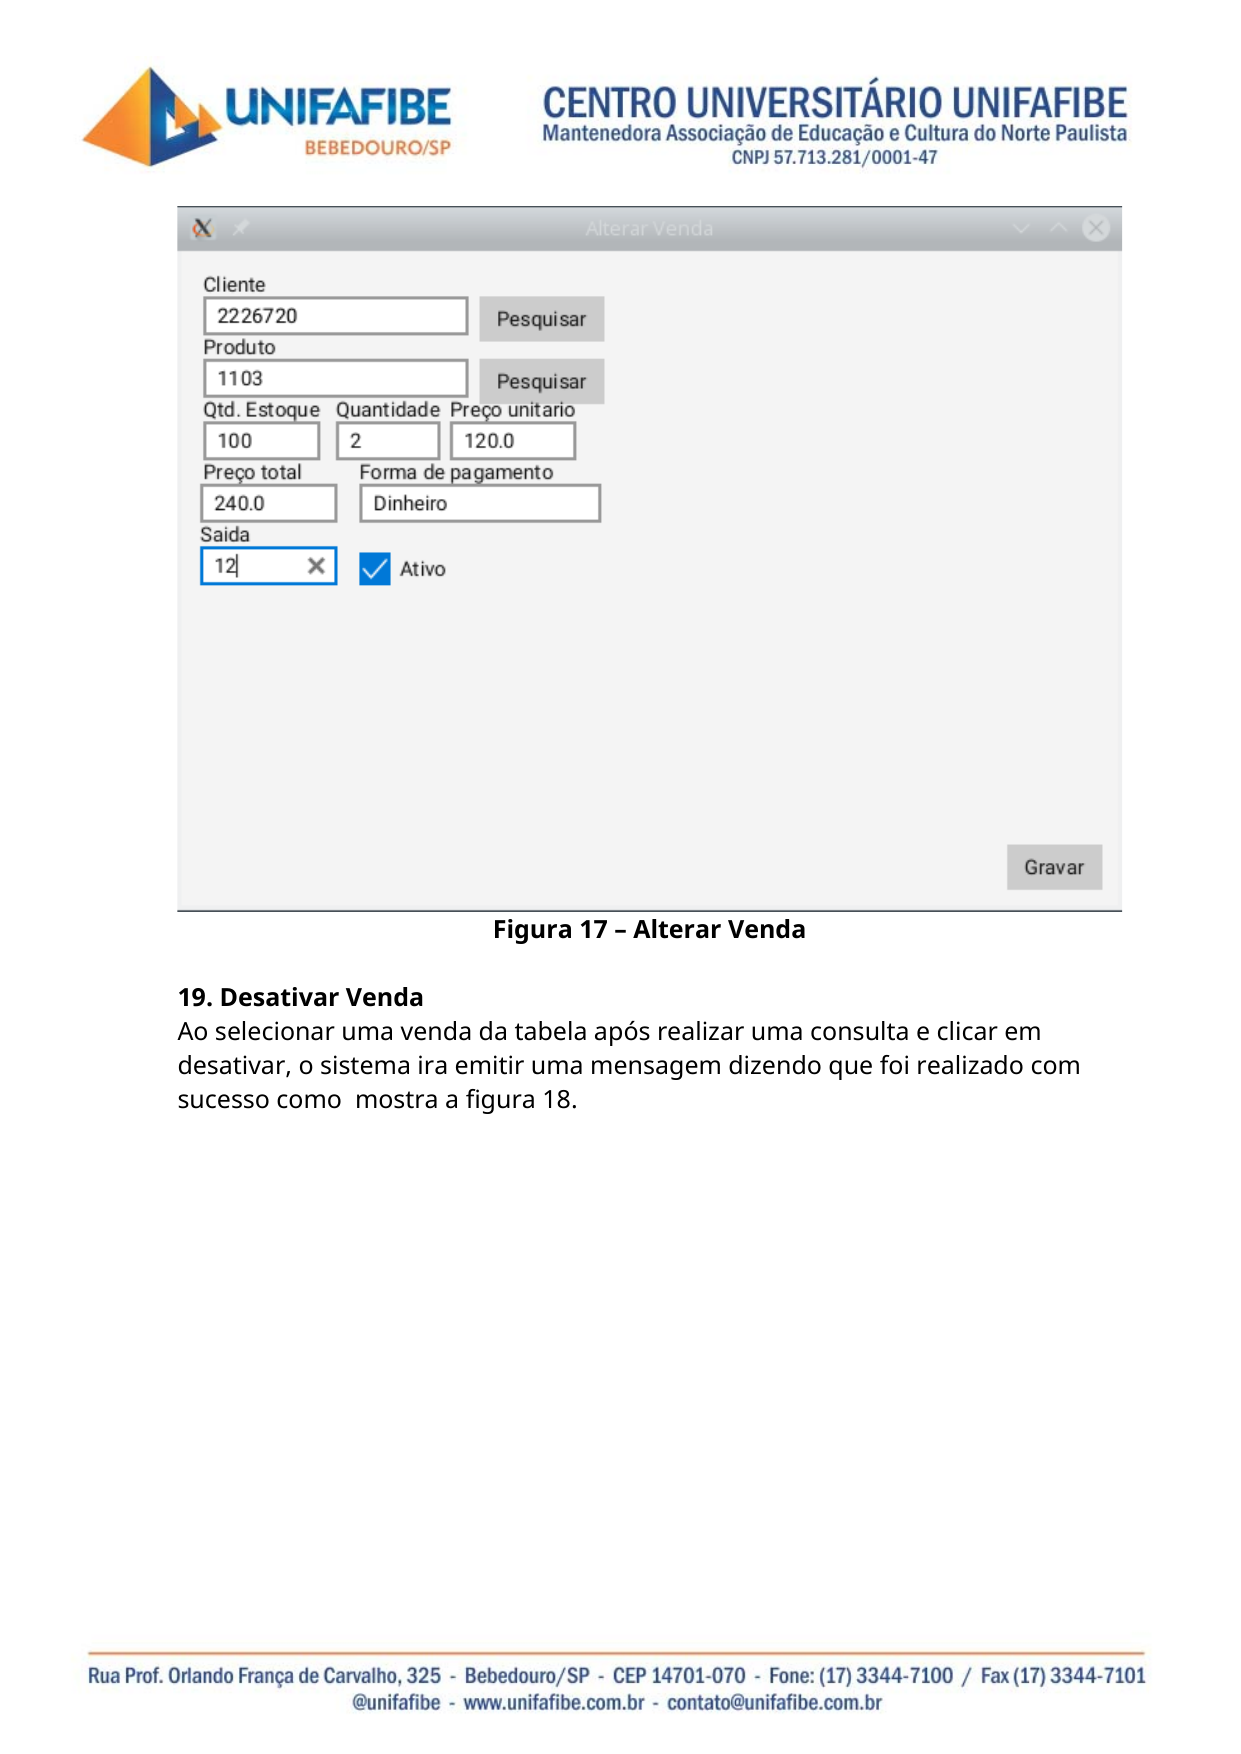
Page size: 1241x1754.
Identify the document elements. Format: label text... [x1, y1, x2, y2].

picture [87, 55, 1148, 187]
text Ao selecionar uma venda da tabela após realizar uma consulta e clicar em desativar, o sistema ira emitir uma mensagem dizendo que foi realizado com sucesso como mostra a figura 18. [177, 1014, 1122, 1116]
text Figura 17 – Alterar Venda [177, 912, 1122, 946]
picture [177, 206, 1123, 912]
text 19. Desativar Venda [177, 980, 1122, 1014]
picture [74, 1612, 1164, 1740]
